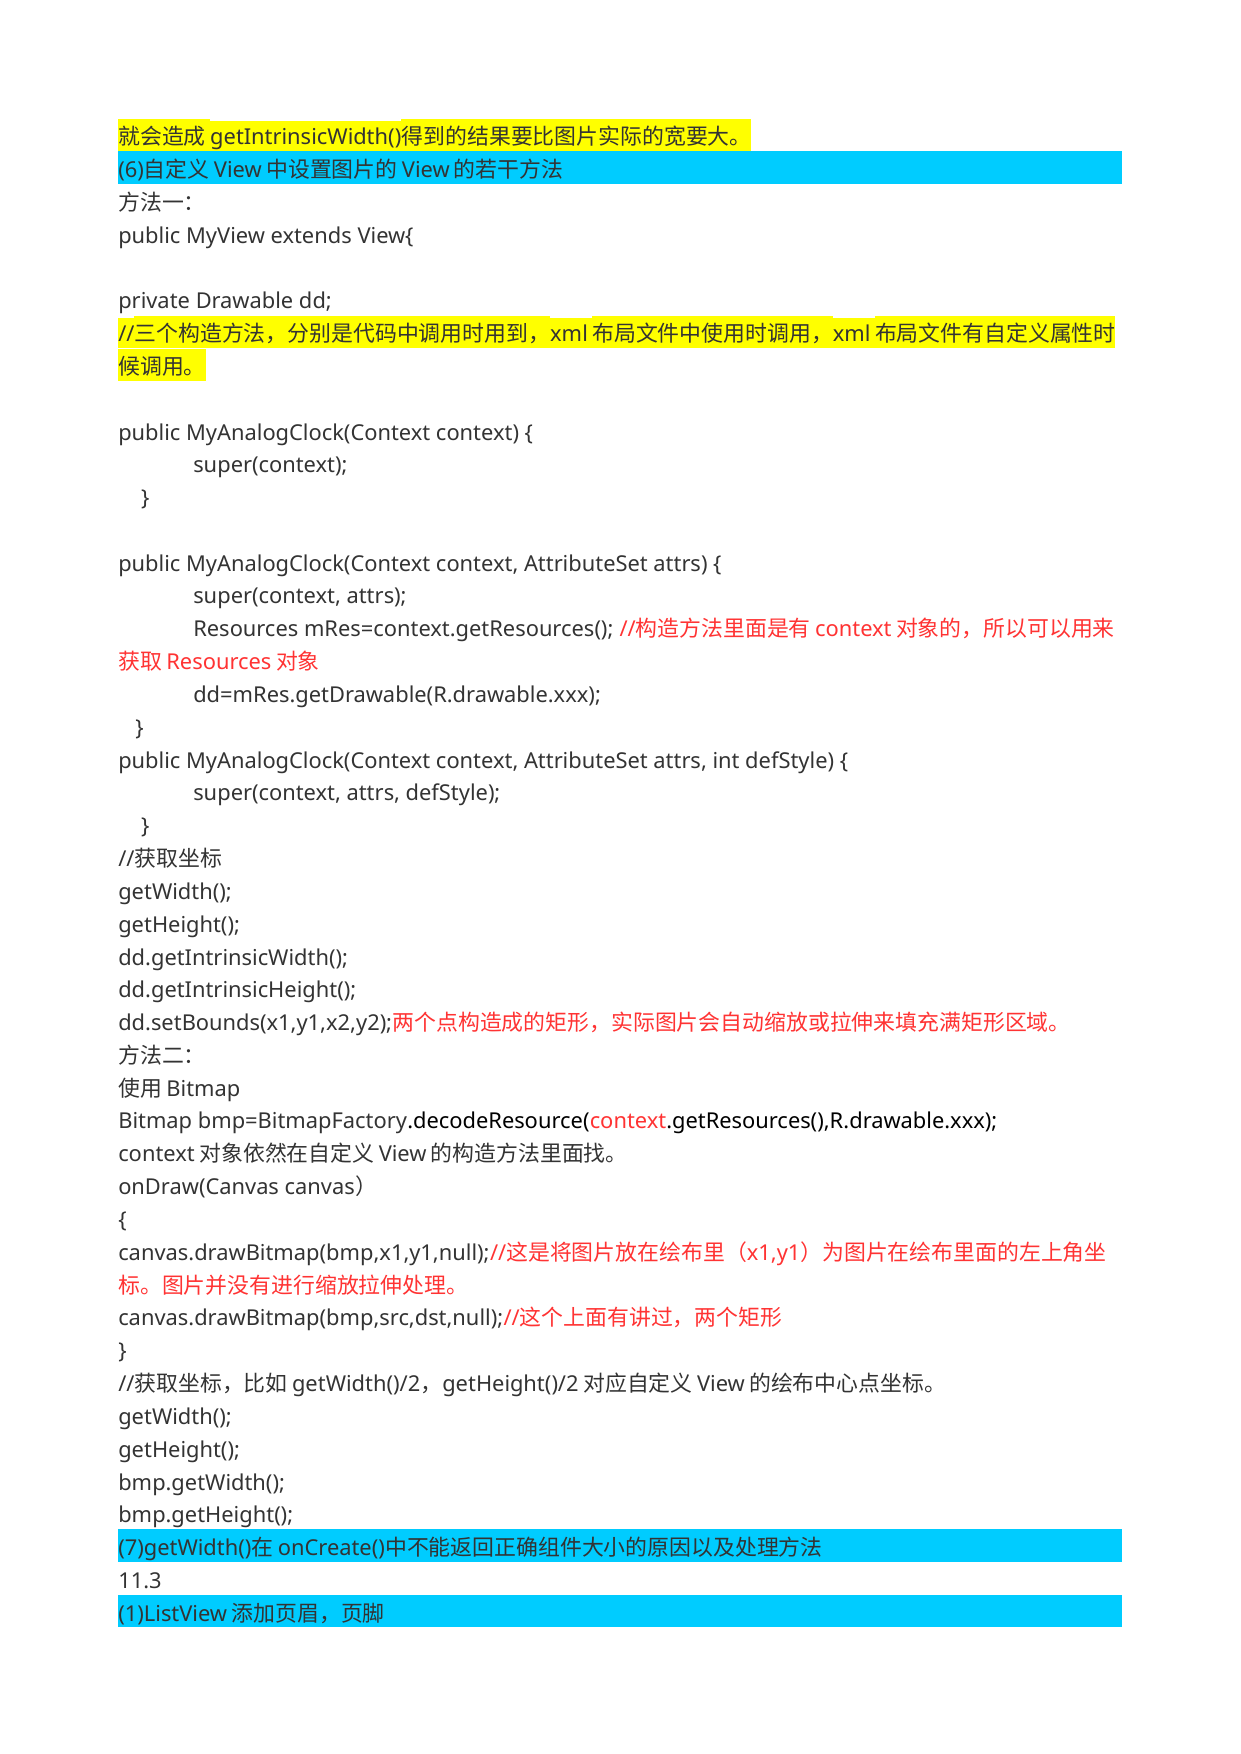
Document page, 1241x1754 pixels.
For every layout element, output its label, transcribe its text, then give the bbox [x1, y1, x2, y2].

text } [118, 1332, 1122, 1365]
text //获取坐标 [118, 840, 1122, 873]
text canvas.drawBitmap(bmp,x1,y1,null);//这是将图片放在绘布里（x1,y1）为图片在绘布里面的左上角坐标。图片并没有进行缩放拉伸处理。 [118, 1234, 1122, 1299]
text getWidth(); [118, 873, 1122, 906]
text public MyAnalogClock(Context context, AttributeSet attrs) { [118, 545, 1122, 577]
text Resources mRes=context.getResources(); //构造方法里面是有context对象的，所以可以用来获取Resources对象 [118, 610, 1122, 676]
text 就会造成getIntrinsicWidth()得到的结果要比图片实际的宽要大。 [118, 118, 1122, 151]
text { [118, 1201, 1122, 1234]
text context对象依然在自定义View的构造方法里面找。 [118, 1135, 1122, 1168]
text } [118, 709, 1122, 742]
text (6)自定义View中设置图片的View的若干方法 [118, 151, 1122, 184]
text //获取坐标，比如getWidth()/2，getHeight()/2对应自定义View的绘布中心点坐标。 [118, 1365, 1122, 1398]
text getHeight(); [118, 1431, 1122, 1463]
text } [118, 479, 1122, 512]
text 方法二： [118, 1037, 1122, 1070]
text Bitmap bmp=BitmapFactory.decodeResource(context.getResources(),R.drawable.xxx); [118, 1102, 1122, 1135]
text dd.getIntrinsicHeight(); [118, 971, 1122, 1004]
text bmp.getWidth(); [118, 1463, 1122, 1496]
text dd=mRes.getDrawable(R.drawable.xxx); [118, 676, 1122, 709]
text bmp.getHeight(); [118, 1496, 1122, 1529]
text (7)getWidth()在onCreate()中不能返回正确组件大小的原因以及处理方法 [118, 1529, 1122, 1562]
text getWidth(); [118, 1398, 1122, 1431]
text public MyAnalogClock(Context context, AttributeSet attrs, int defStyle) { [118, 742, 1122, 774]
text } [118, 807, 1122, 840]
text dd.getIntrinsicWidth(); [118, 938, 1122, 971]
text 方法一： [118, 184, 1122, 217]
text super(context, attrs); [118, 577, 1122, 610]
text private Drawable dd; [118, 282, 1122, 315]
text public MyView extends View{ [118, 217, 1122, 249]
text canvas.drawBitmap(bmp,src,dst,null);//这个上面有讲过，两个矩形 [118, 1299, 1122, 1332]
text super(context, attrs, defStyle); [118, 774, 1122, 807]
text dd.setBounds(x1,y1,x2,y2);两个点构造成的矩形，实际图片会自动缩放或拉伸来填充满矩形区域。 [118, 1004, 1122, 1037]
text getHeight(); [118, 906, 1122, 938]
text 使用Bitmap [118, 1070, 1122, 1102]
text //三个构造方法，分别是代码中调用时用到，xml布局文件中使用时调用，xml布局文件有自定义属性时候调用。 [118, 315, 1122, 381]
text public MyAnalogClock(Context context) { [118, 413, 1122, 446]
text (1)ListView添加页眉，页脚 [118, 1595, 1122, 1627]
text super(context); [118, 446, 1122, 479]
text 11.3 [118, 1562, 1122, 1595]
text onDraw(Canvas canvas） [118, 1168, 1122, 1201]
